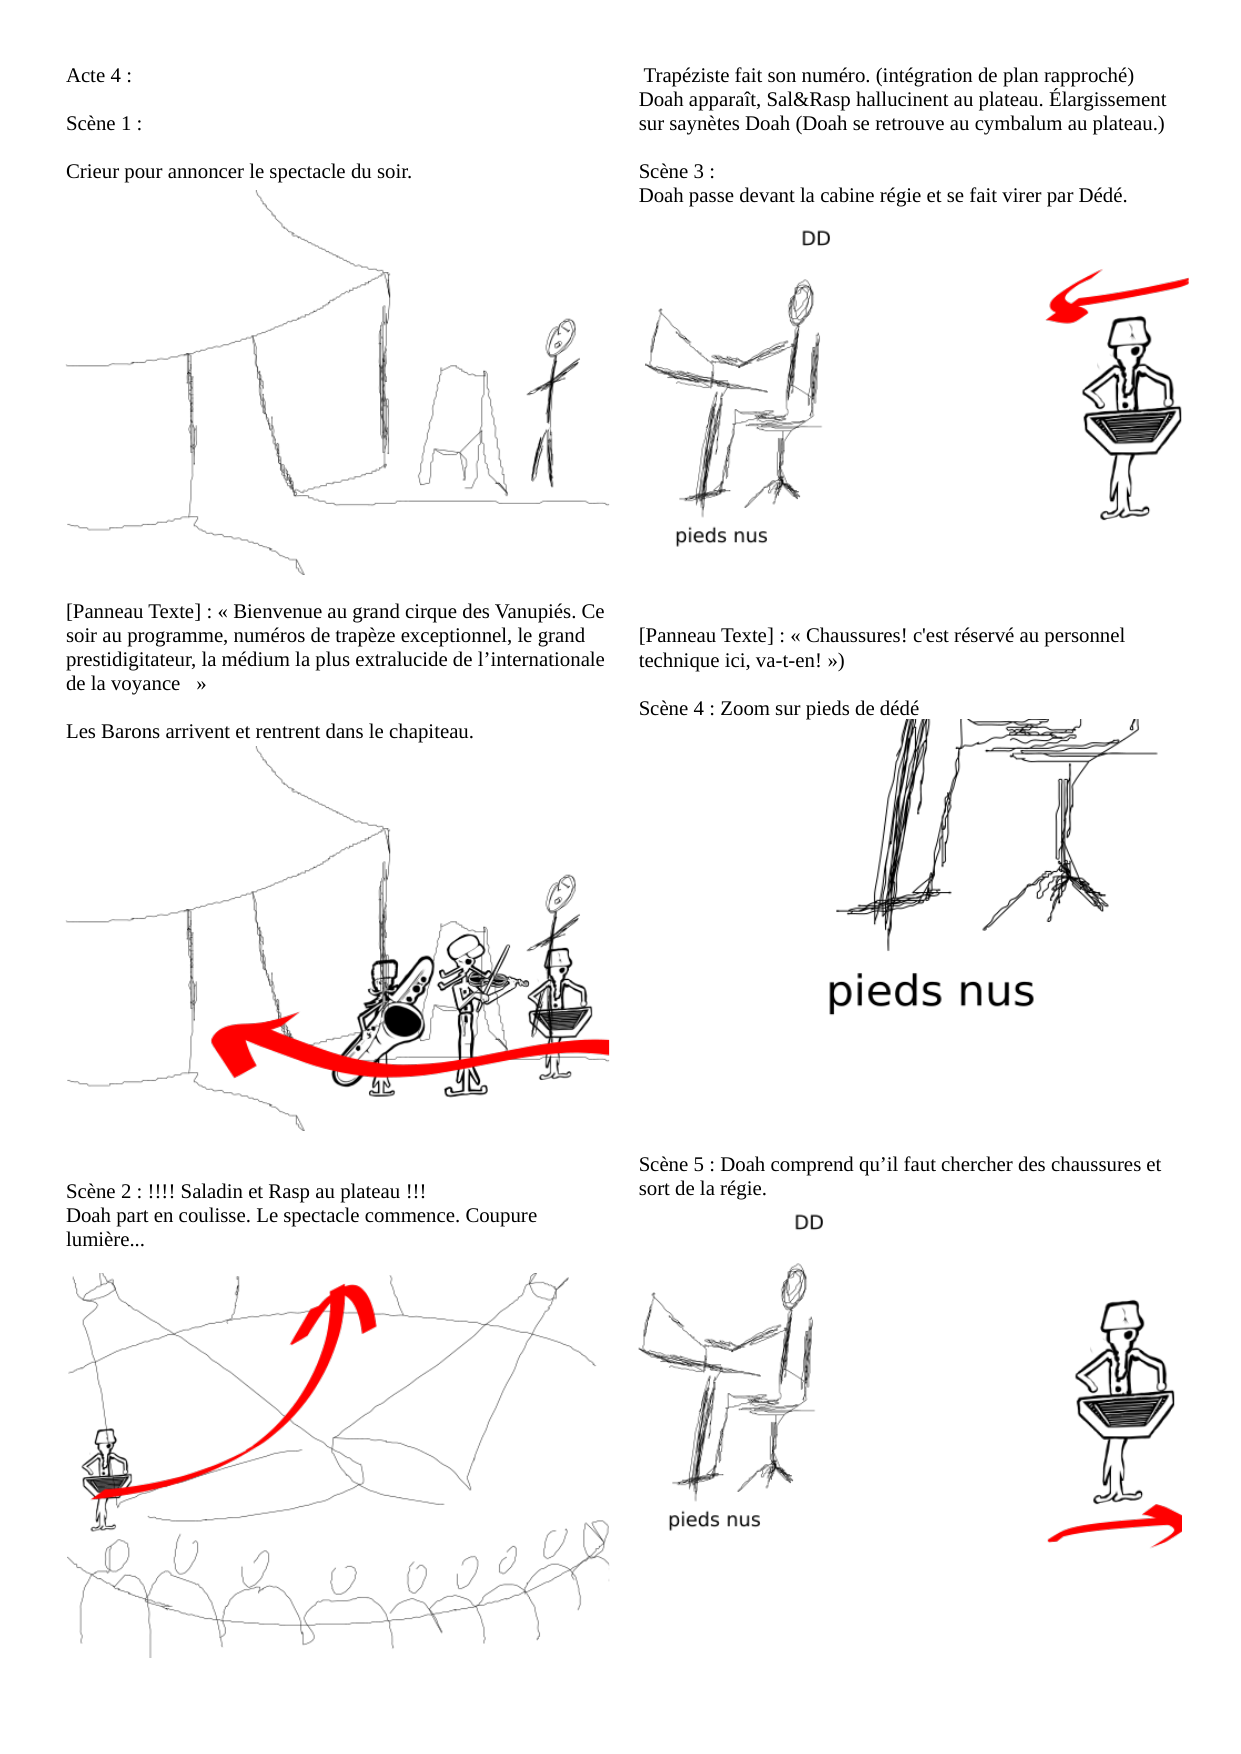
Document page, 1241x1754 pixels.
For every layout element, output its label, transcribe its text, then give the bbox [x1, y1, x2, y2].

text [Panneau Texte] : « Bienvenue au grand cirque des Vanupiés. Ce soir au programme, numéros de trapèze exceptionnel, le grand prestidigitateur, la médium la plus extralucide de l’internationale de la voyance » [66, 599, 609, 695]
picture [638, 719, 1182, 1104]
text Acte 4 : [66, 62, 609, 87]
text Scène 3 : [638, 159, 1182, 183]
text Doah passe devant la cabine régie et se fait virer par Dédé. [638, 183, 1182, 207]
picture [65, 746, 610, 1131]
picture [65, 190, 610, 575]
text Crieur pour annoncer le spectacle du soir. [66, 159, 609, 183]
picture [645, 215, 1189, 600]
text Doah apparaît, Sal&Rasp hallucinent au plateau. Élargissement sur saynètes Doah (Doah se retrouve au cymbalum au plateau.) [638, 87, 1182, 135]
text Les Barons arrivent et rentrent dans le chapiteau. [66, 719, 609, 743]
picture [65, 1273, 610, 1658]
text Scène 5 : Doah comprend qu’il faut chercher des chaussures et sort de la régie. [638, 1152, 1182, 1200]
text [Panneau Texte] : « Chaussures! c'est réservé au personnel technique ici, va-t-en! ») [638, 623, 1182, 672]
text Scène 2 : !!!! Saladin et Rasp au plateau !!! Doah part en coulisse. Le spectacle commence. Coupure lumière... [66, 1179, 609, 1251]
text Scène 4 : Zoom sur pieds de dédé [638, 696, 1182, 719]
text Scène 1 : [66, 111, 609, 135]
text Trapéziste fait son numéro. (intégration de plan rapproché) [638, 62, 1182, 87]
picture [638, 1200, 1182, 1584]
